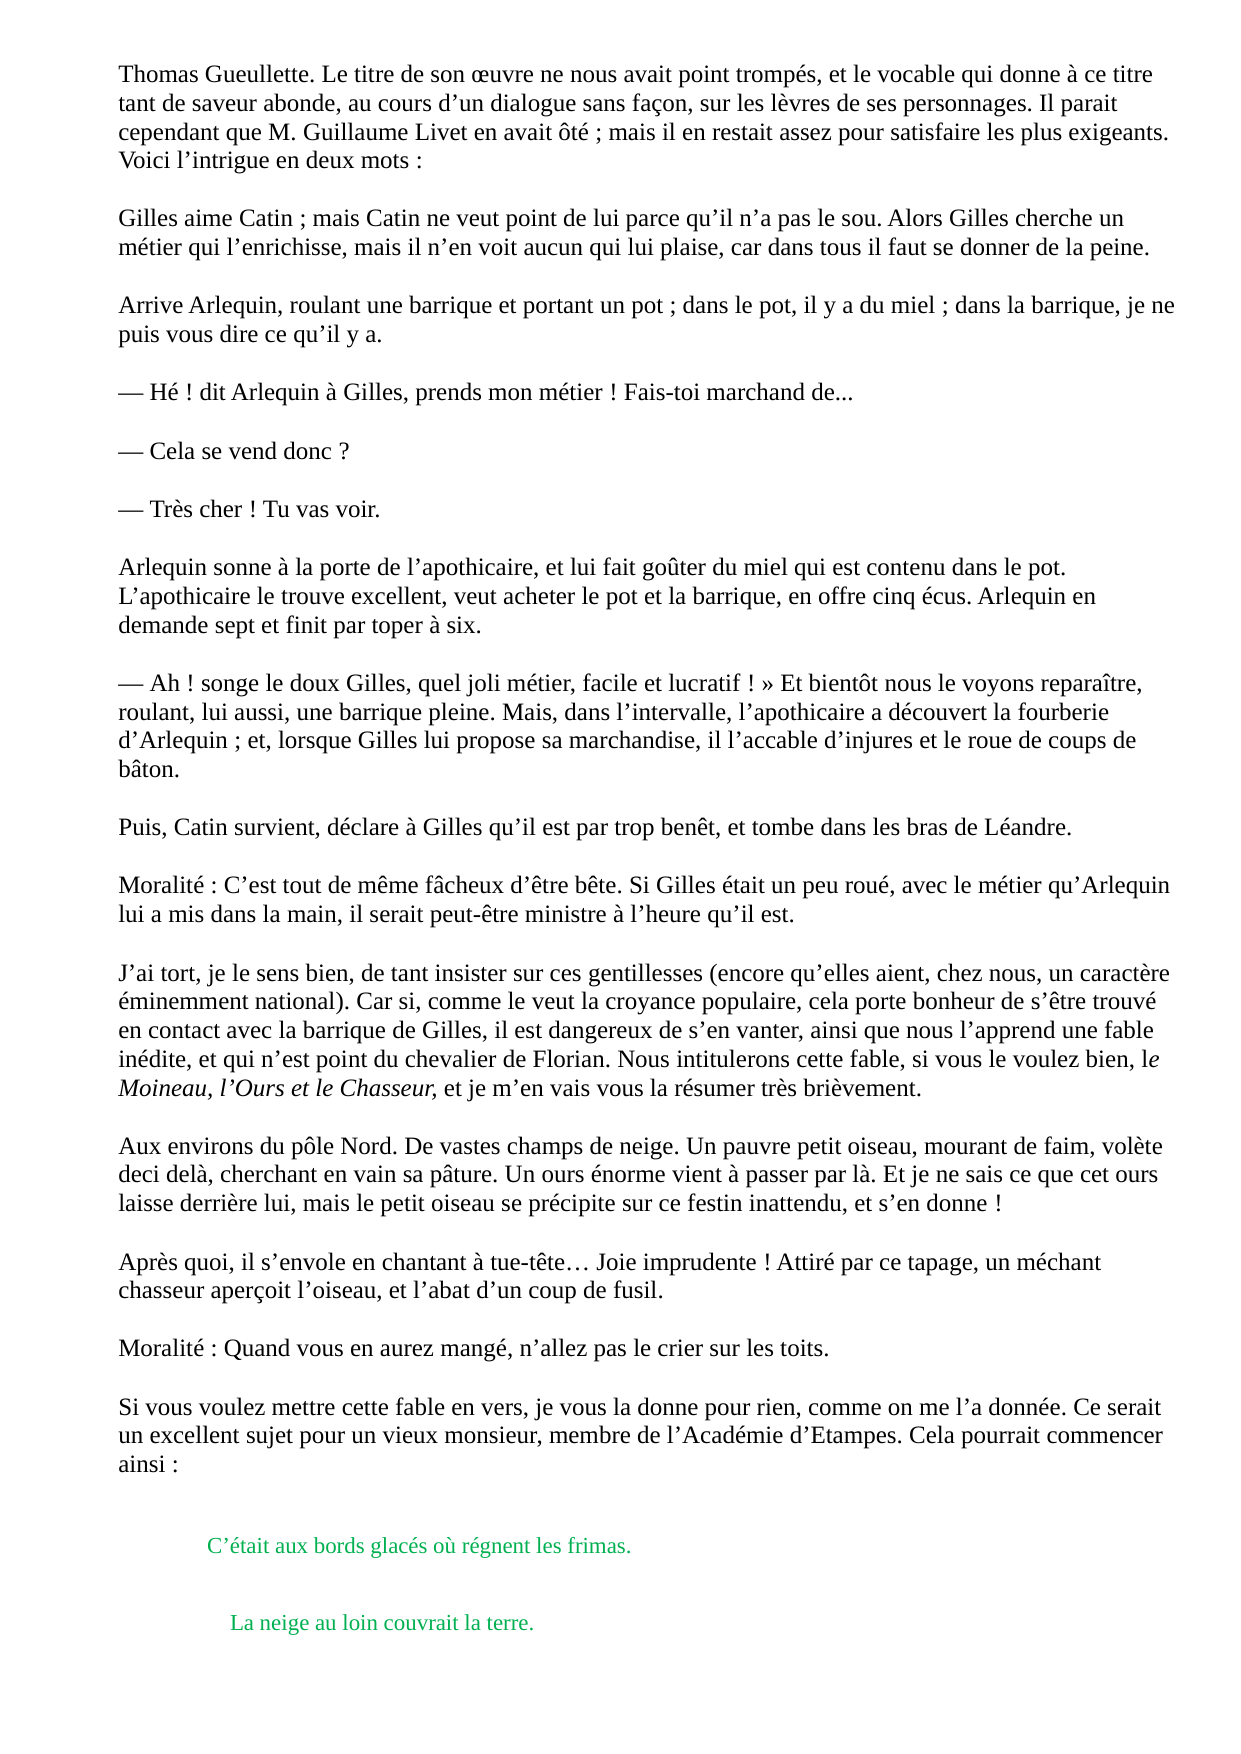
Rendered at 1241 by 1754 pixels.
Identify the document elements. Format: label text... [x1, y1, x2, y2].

text Arrive Arlequin, roulant une barrique et portant un pot ; dans le pot, il y a du miel ; dans la barrique, je ne puis vous dire ce qu’il y a. [118, 291, 1181, 348]
text Après quoi, il s’envole en chantant à tue-tête… Joie imprudente ! Attiré par ce tapage, un méchant chasseur aperçoit l’oiseau, et l’abat d’un coup de fusil. [118, 1247, 1181, 1304]
text Moralité : Quand vous en aurez mangé, n’allez pas le crier sur les toits. [118, 1333, 1181, 1362]
text — Ah ! songe le doux Gilles, quel joli métier, facile et lucratif ! » Et bientôt nous le voyons reparaître, roulant, lui aussi, une barrique pleine. Mais, dans l’intervalle, l’apothicaire a découvert la fourberie d’Arlequin ; et, lorsque Gilles lui propose sa marchandise, il l’accable d’injures et le roue de coups de bâton. [118, 668, 1181, 783]
text — Très cher ! Tu vas voir. [118, 494, 1181, 523]
text — Cela se vend donc ? [118, 436, 1181, 464]
text La neige au loin couvrait la terre. [207, 1609, 1181, 1635]
text Si vous voulez mettre cette fable en vers, je vous la donne pour rien, comme on me l’a donnée. Ce serait un excellent sujet pour un vieux monsieur, membre de l’Académie d’Etampes. Cela pourrait commencer ainsi : [118, 1392, 1181, 1478]
text Aux environs du pôle Nord. De vastes champs de neige. Un pauvre petit oiseau, mourant de faim, volète deci delà, cherchant en vain sa pâture. Un ours énorme vient à passer par là. Et je ne sais ce que cet ours laisse derrière lui, mais le petit oiseau se précipite sur ce festin inattendu, et s’en donne ! [118, 1131, 1181, 1217]
text Moralité : C’est tout de même fâcheux d’être bête. Si Gilles était un peu roué, avec le métier qu’Arlequin lui a mis dans la main, il serait peut-être ministre à l’heure qu’il est. [118, 871, 1181, 928]
text — Hé ! dit Arlequin à Gilles, prends mon métier ! Fais-toi marchand de... [118, 377, 1181, 406]
text Thomas Gueullette. Le titre de son œuvre ne nous avait point trompés, et le vocable qui donne à ce titre tant de saveur abonde, au cours d’un dialogue sans façon, sur les lèvres de ses personnages. Il parait cependant que M. Guillaume Livet en avait ôté ; mais il en restait assez pour satisfaire les plus exigeants. Voici l’intrigue en deux mots : [118, 59, 1181, 174]
text Arlequin sonne à la porte de l’apothicaire, et lui fait goûter du miel qui est contenu dans le pot. L’apothicaire le trouve excellent, veut acheter le pot et la barrique, en offre cinq écus. Arlequin en demande sept et finit par toper à six. [118, 552, 1181, 638]
text J’ai tort, je le sens bien, de tant insister sur ces gentillesses (encore qu’elles aient, chez nous, un caractère éminemment national). Car si, comme le veut la croyance populaire, cela porte bonheur de s’être trouvé en contact avec la barrique de Gilles, il est dangereux de s’en vanter, ainsi que nous l’apprend une fable inédite, et qui n’est point du chevalier de Florian. Nous intitulerons cette fable, si vous le voulez bien, le Moineau, l’Ours et le Chasseur, et je m’en vais vous la résumer très brièvement. [118, 958, 1181, 1101]
text Gilles aime Catin ; mais Catin ne veut point de lui parce qu’il n’a pas le sou. Alors Gilles cherche un métier qui l’enrichisse, mais il n’en voit aucun qui lui plaise, car dans tous il faut se donner de la peine. [118, 203, 1181, 261]
text Puis, Catin survient, déclare à Gilles qu’il est par trop benêt, et tombe dans les bras de Léandre. [118, 812, 1181, 841]
text C’était aux bords glacés où régnent les frimas. [207, 1532, 1181, 1559]
